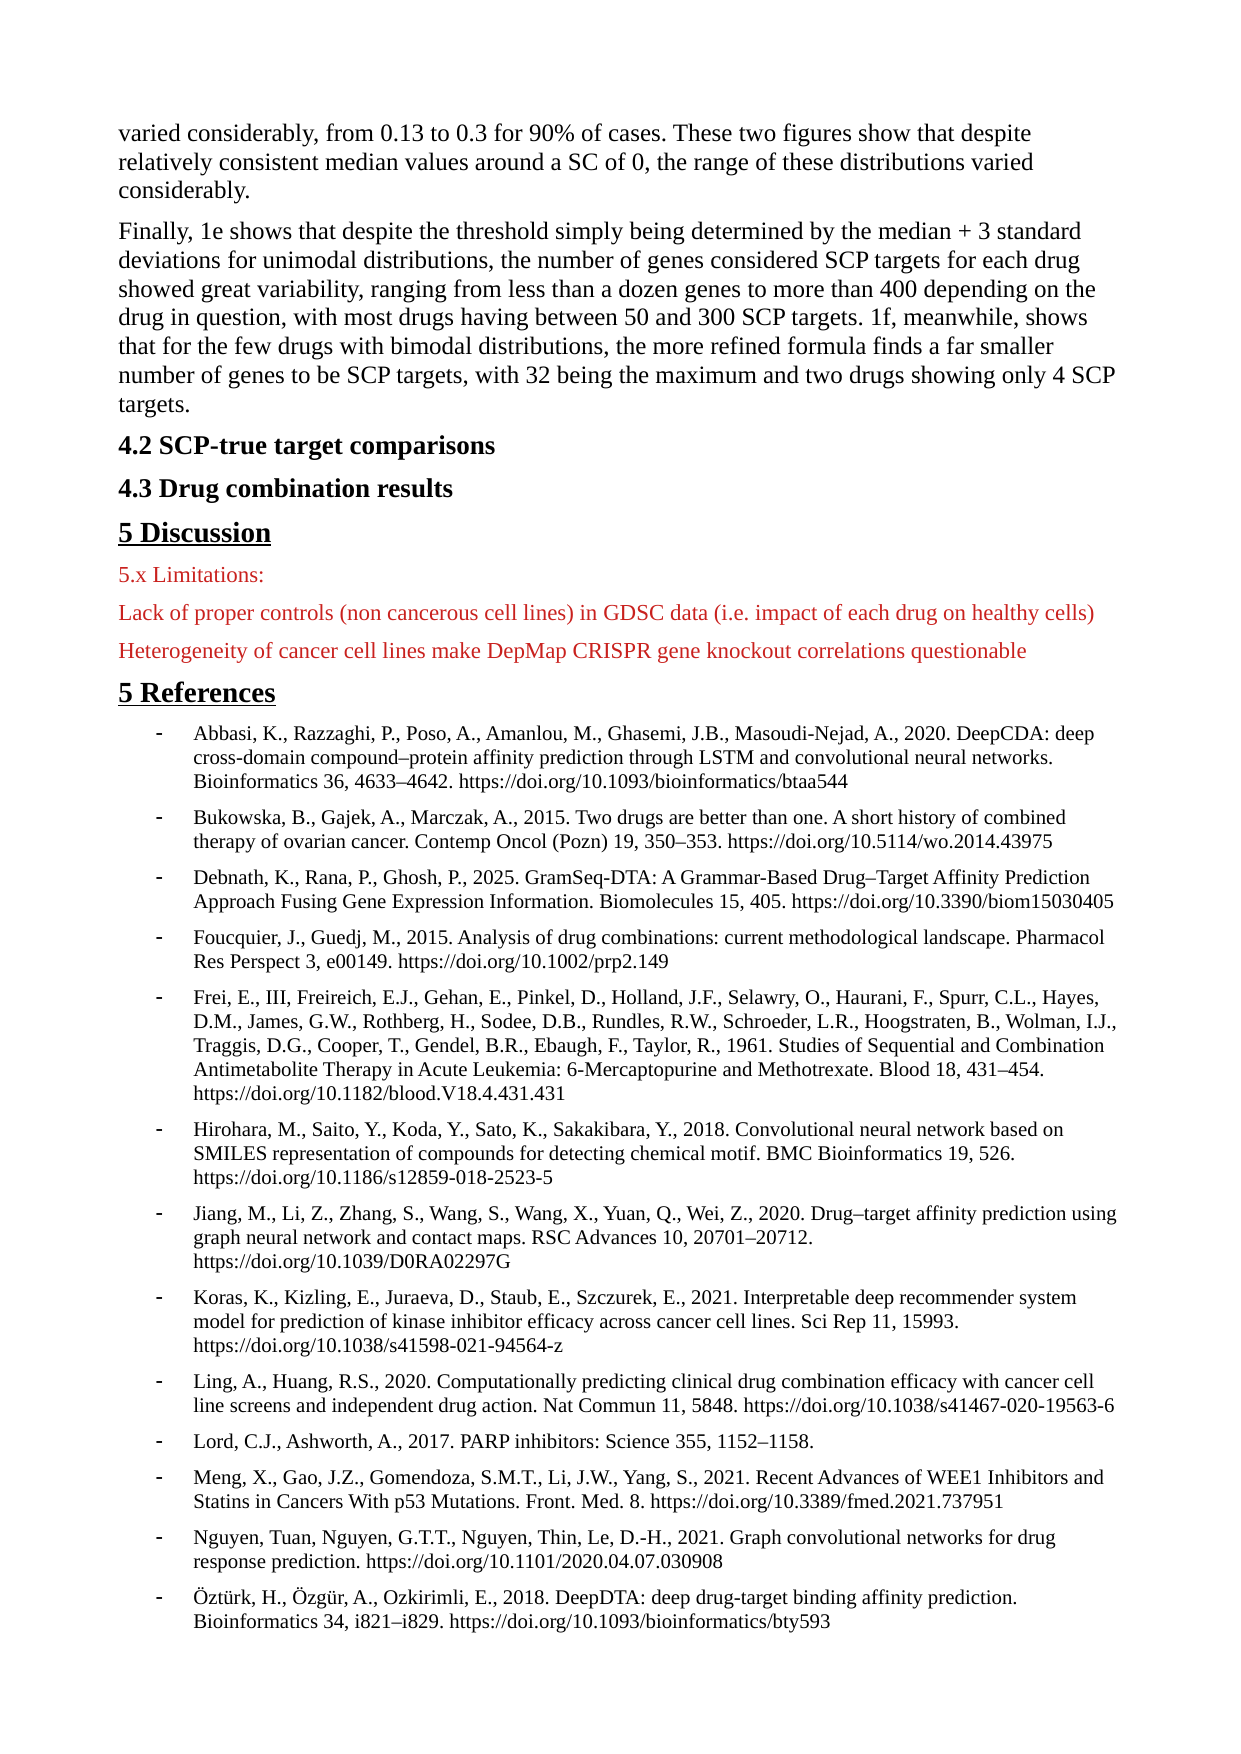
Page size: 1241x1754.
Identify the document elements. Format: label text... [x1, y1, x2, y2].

list Nguyen, Tuan, Nguyen, G.T.T., Nguyen, Thin, Le, D.-H., 2021. Graph convolutional networks for drug response prediction. https://doi.org/10.1101/2020.04.07.030908 [156, 1525, 1122, 1573]
text Finally, 1e shows that despite the threshold simply being determined by the median + 3 standard deviations for unimodal distributions, the number of genes considered SCP targets for each drug showed great variability, ranging from less than a dozen genes to more than 400 depending on the drug in question, with most drugs having between 50 and 300 SCP targets. 1f, meanwhile, shows that for the few drugs with bimodal distributions, the more refined formula finds a far smaller number of genes to be SCP targets, with 32 being the maximum and two drugs showing only 4 SCP targets. [118, 216, 1122, 417]
list Debnath, K., Rana, P., Ghosh, P., 2025. GramSeq-DTA: A Grammar-Based Drug–Target Affinity Prediction Approach Fusing Gene Expression Information. Biomolecules 15, 405. https://doi.org/10.3390/biom15030405 [156, 865, 1122, 913]
text varied considerably, from 0.13 to 0.3 for 90% of cases. These two figures show that despite relatively consistent median values around a SC of 0, the range of these distributions varied considerably. [118, 118, 1122, 204]
text 4.2 SCP-true target comparisons [118, 429, 1122, 461]
list Bukowska, B., Gajek, A., Marczak, A., 2015. Two drugs are better than one. A short history of combined therapy of ovarian cancer. Contemp Oncol (Pozn) 19, 350–353. https://doi.org/10.5114/wo.2014.43975 [156, 805, 1122, 853]
list Foucquier, J., Guedj, M., 2015. Analysis of drug combinations: current methodological landscape. Pharmacol Res Perspect 3, e00149. https://doi.org/10.1002/prp2.149 [156, 925, 1122, 973]
text Heterogeneity of cancer cell lines make DepMap CRISPR gene knockout correlations questionable [118, 637, 1122, 664]
list Ling, A., Huang, R.S., 2020. Computationally predicting clinical drug combination efficacy with cancer cell line screens and independent drug action. Nat Commun 11, 5848. https://doi.org/10.1038/s41467-020-19563-6 [156, 1369, 1122, 1417]
list Abbasi, K., Razzaghi, P., Poso, A., Amanlou, M., Ghasemi, J.B., Masoudi-Nejad, A., 2020. DeepCDA: deep cross-domain compound–protein affinity prediction through LSTM and convolutional neural networks. Bioinformatics 36, 4633–4642. https://doi.org/10.1093/bioinformatics/btaa544 [156, 721, 1122, 793]
text 4.3 Drug combination results [118, 472, 1122, 503]
list Jiang, M., Li, Z., Zhang, S., Wang, S., Wang, X., Yuan, Q., Wei, Z., 2020. Drug–target affinity prediction using graph neural network and contact maps. RSC Advances 10, 20701–20712. https://doi.org/10.1039/D0RA02297G [156, 1201, 1122, 1273]
text 5 References [118, 676, 1122, 709]
text Lack of proper controls (non cancerous cell lines) in GDSC data (i.e. impact of each drug on healthy cells) [118, 599, 1122, 625]
list Lord, C.J., Ashworth, A., 2017. PARP inhibitors: Science 355, 1152–1158. [156, 1429, 1122, 1453]
text 5 Discussion [118, 515, 1122, 549]
list Koras, K., Kizling, E., Juraeva, D., Staub, E., Szczurek, E., 2021. Interpretable deep recommender system model for prediction of kinase inhibitor efficacy across cancer cell lines. Sci Rep 11, 15993. https://doi.org/10.1038/s41598-021-94564-z [156, 1285, 1122, 1357]
list Hirohara, M., Saito, Y., Koda, Y., Sato, K., Sakakibara, Y., 2018. Convolutional neural network based on SMILES representation of compounds for detecting chemical motif. BMC Bioinformatics 19, 526. https://doi.org/10.1186/s12859-018-2523-5 [156, 1117, 1122, 1189]
list Öztürk, H., Özgür, A., Ozkirimli, E., 2018. DeepDTA: deep drug-target binding affinity prediction. Bioinformatics 34, i821–i829. https://doi.org/10.1093/bioinformatics/bty593 [156, 1585, 1122, 1633]
text 5.x Limitations: [118, 561, 1122, 587]
list Frei, E., III, Freireich, E.J., Gehan, E., Pinkel, D., Holland, J.F., Selawry, O., Haurani, F., Spurr, C.L., Hayes, D.M., James, G.W., Rothberg, H., Sodee, D.B., Rundles, R.W., Schroeder, L.R., Hoogstraten, B., Wolman, I.J., Traggis, D.G., Cooper, T., Gendel, B.R., Ebaugh, F., Taylor, R., 1961. Studies of Sequential and Combination Antimetabolite Therapy in Acute Leukemia: 6-Mercaptopurine and Methotrexate. Blood 18, 431–454. https://doi.org/10.1182/blood.V18.4.431.431 [156, 985, 1122, 1105]
list Meng, X., Gao, J.Z., Gomendoza, S.M.T., Li, J.W., Yang, S., 2021. Recent Advances of WEE1 Inhibitors and Statins in Cancers With p53 Mutations. Front. Med. 8. https://doi.org/10.3389/fmed.2021.737951 [156, 1465, 1122, 1513]
